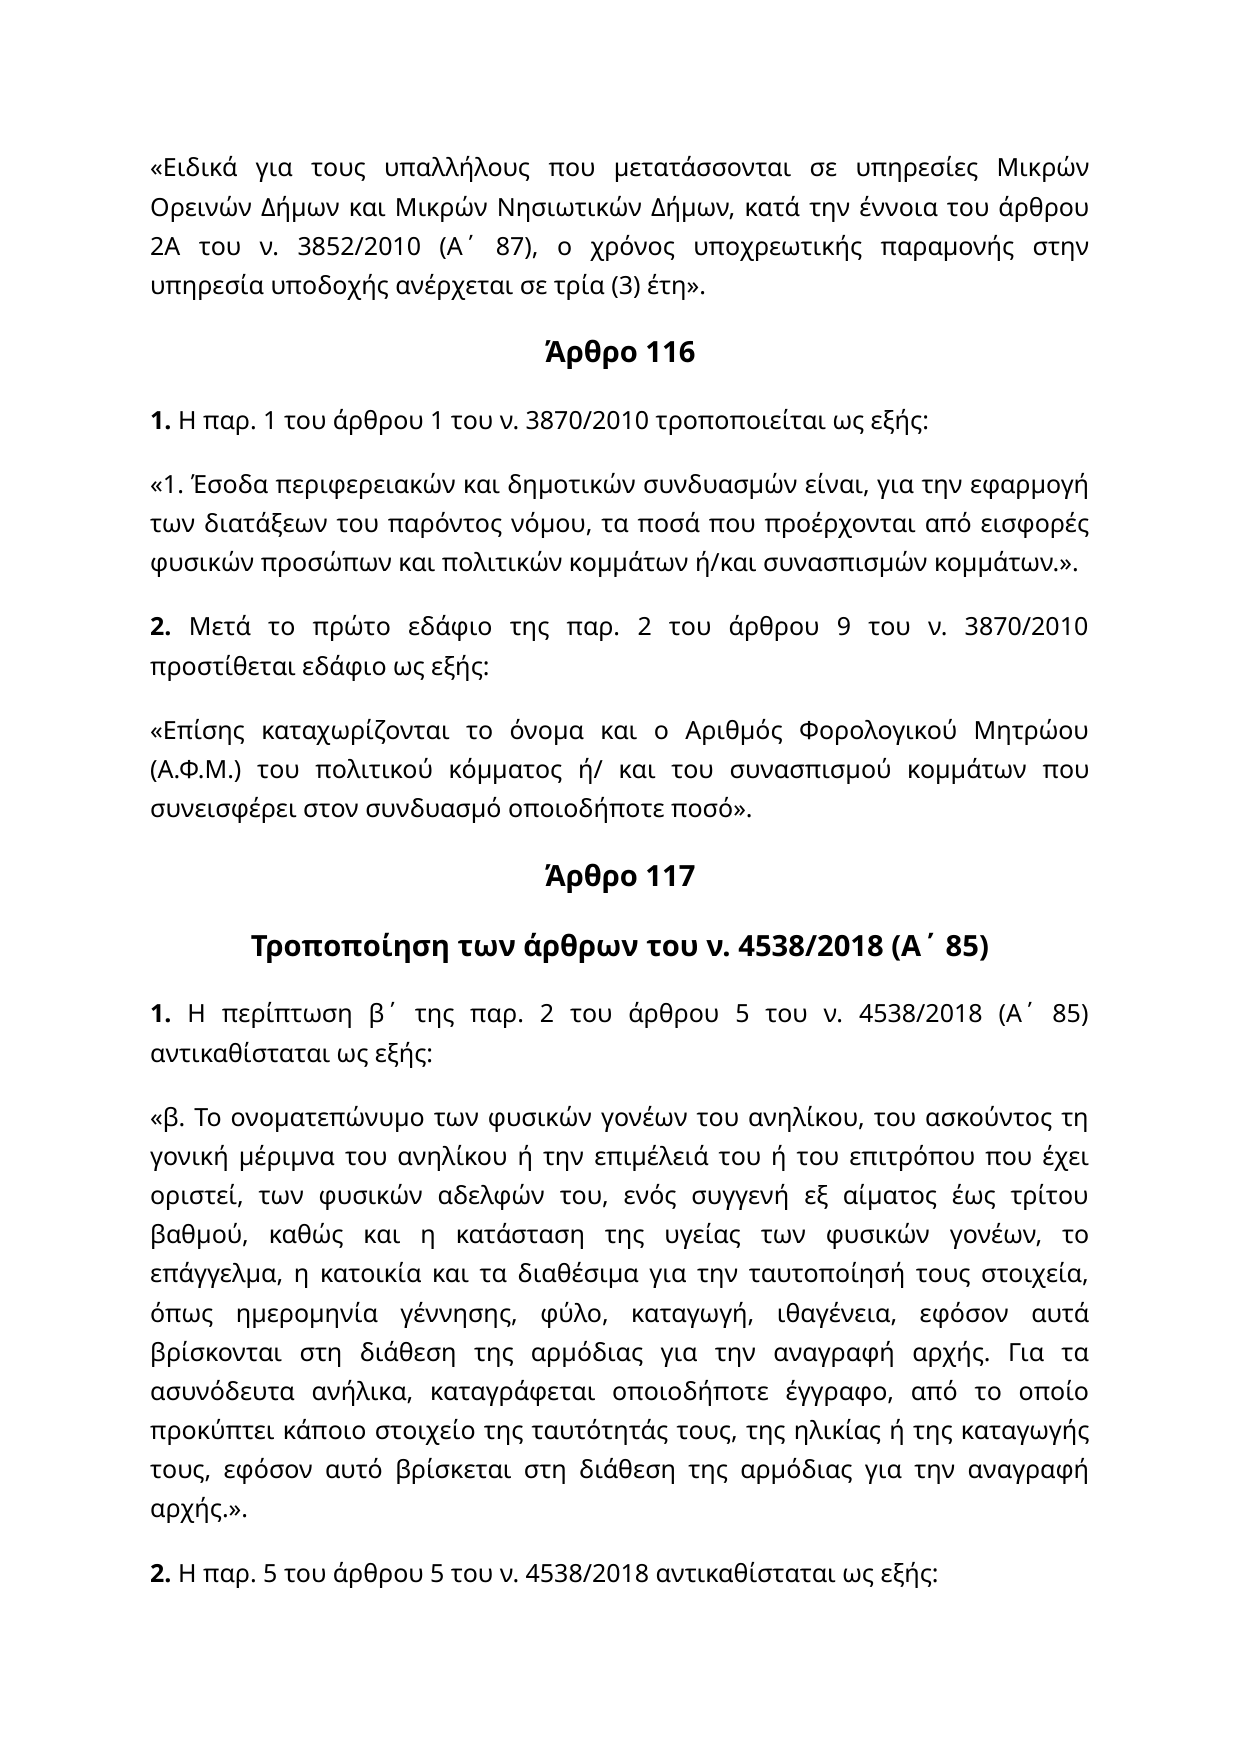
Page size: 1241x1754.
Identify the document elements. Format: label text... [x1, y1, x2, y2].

subtitle Άρθρο 117 [150, 855, 1090, 894]
subtitle Άρθρο 116 [150, 332, 1090, 371]
text 1. Η παρ. 1 του άρθρου 1 του ν. 3870/2010 τροποποιείται ως εξής: [150, 402, 1090, 436]
text «Ειδικά για τους υπαλλήλους που μετατάσσονται σε υπηρεσίες Μικρών Ορεινών Δήμων και Μικρών Νησιωτικών Δήμων, κατά την έννοια του άρθρου 2Α του ν. 3852/2010 (Α΄ 87), ο χρόνος υποχρεωτικής παραμονής στην υπηρεσία υποδοχής ανέρχεται σε τρία (3) έτη». [150, 150, 1090, 302]
text «Επίσης καταχωρίζονται το όνομα και ο Αριθμός Φορολογικού Μητρώου (Α.Φ.Μ.) του πολιτικού κόμματος ή/ και του συνασπισμού κομμάτων που συνεισφέρει στον συνδυασμό οποιοδήποτε ποσό». [150, 712, 1090, 825]
text 2. Η παρ. 5 του άρθρου 5 του ν. 4538/2018 αντικαθίσταται ως εξής: [150, 1555, 1090, 1589]
text «β. Το ονοματεπώνυμο των φυσικών γονέων του ανηλίκου, του ασκούντος τη γονική μέριμνα του ανηλίκου ή την επιμέλειά του ή του επιτρόπου που έχει οριστεί, των φυσικών αδελφών του, ενός συγγενή εξ αίματος έως τρίτου βαθμού, καθώς και η κατάσταση της υγείας των φυσικών γονέων, το επάγγελμα, η κατοικία και τα διαθέσιμα για την ταυτοποίησή τους στοιχεία, όπως ημερομηνία γέννησης, φύλο, καταγωγή, ιθαγένεια, εφόσον αυτά βρίσκονται στη διάθεση της αρμόδιας για την αναγραφή αρχής. Για τα ασυνόδευτα ανήλικα, καταγράφεται οποιοδήποτε έγγραφο, από το οποίο προκύπτει κάποιο στοιχείο της ταυτότητάς τους, της ηλικίας ή της καταγωγής τους, εφόσον αυτό βρίσκεται στη διάθεση της αρμόδιας για την αναγραφή αρχής.». [150, 1099, 1090, 1525]
text 1. Η περίπτωση β΄ της παρ. 2 του άρθρου 5 του ν. 4538/2018 (Α΄ 85) αντικαθίσταται ως εξής: [150, 996, 1090, 1069]
text 2. Μετά το πρώτο εδάφιο της παρ. 2 του άρθρου 9 του ν. 3870/2010 προστίθεται εδάφιο ως εξής: [150, 609, 1090, 682]
text «1. Έσοδα περιφερειακών και δημοτικών συνδυασμών είναι, για την εφαρμογή των διατάξεων του παρόντος νόμου, τα ποσά που προέρχονται από εισφορές φυσικών προσώπων και πολιτικών κομμάτων ή/και συνασπισμών κομμάτων.». [150, 466, 1090, 579]
subtitle Τροποποίηση των άρθρων του ν. 4538/2018 (A΄ 85) [150, 925, 1090, 965]
